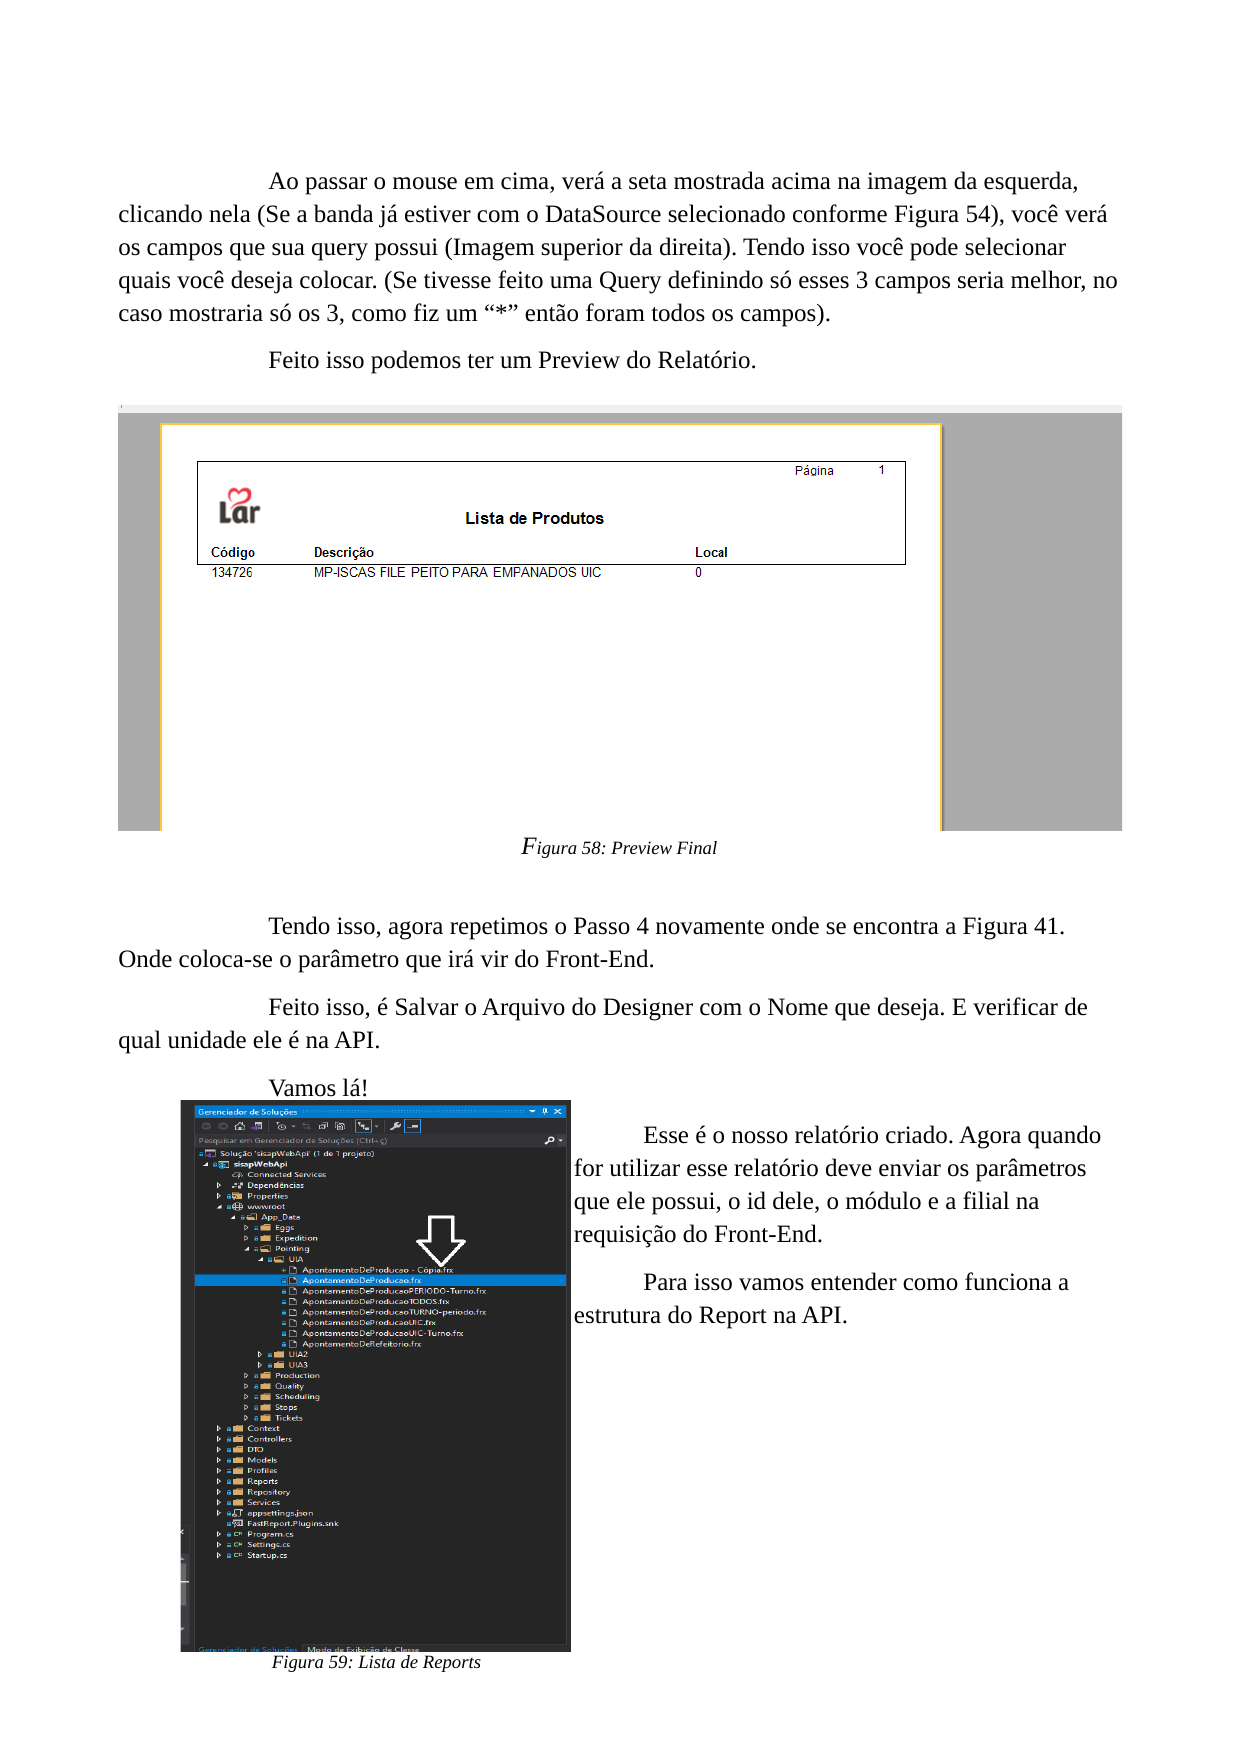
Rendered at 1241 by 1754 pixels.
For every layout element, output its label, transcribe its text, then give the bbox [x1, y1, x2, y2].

picture [118, 405, 1123, 831]
text [118, 1267, 180, 1329]
text Figura 58: Preview Final [118, 831, 1122, 859]
text Esse é o nosso relatório criado. Agora quando for utilizar esse relatório deve enviar os parâmetros que ele possui, o id dele, o módulo e a filial na requisição do Front-End. [574, 1120, 1122, 1248]
text Vamos lá! [118, 1073, 1122, 1101]
text Feito isso podemos ter um Preview do Relatório. [118, 345, 1122, 374]
text [118, 1120, 180, 1248]
text Para isso vamos entender como funciona a estrutura do Report na API. [574, 1267, 1122, 1329]
text Tendo isso, agora repetimos o Passo 4 novamente onde se encontra a Figura 41. Onde coloca-se o parâmetro que irá vir do Front-End. [118, 911, 1122, 973]
picture [180, 1100, 574, 1652]
text Feito isso, é Salvar o Arquivo do Designer com o Nome que deseja. E verificar de qual unidade ele é na API. [118, 992, 1122, 1054]
text Ao passar o mouse em cima, verá a seta mostrada acima na imagem da esquerda, clicando nela (Se a banda já estiver com o DataSource selecionado conforme Figura 54), você verá os campos que sua query possui (Imagem superior da direita). Tendo isso você pode selecionar quais você deseja colocar. (Se tivesse feito uma Query definindo só esses 3 campos seria melhor, no caso mostraria só os 3, como fiz um “*” então foram todos os campos). [118, 166, 1122, 327]
text Figura 59: Lista de Reports [181, 1652, 574, 1673]
